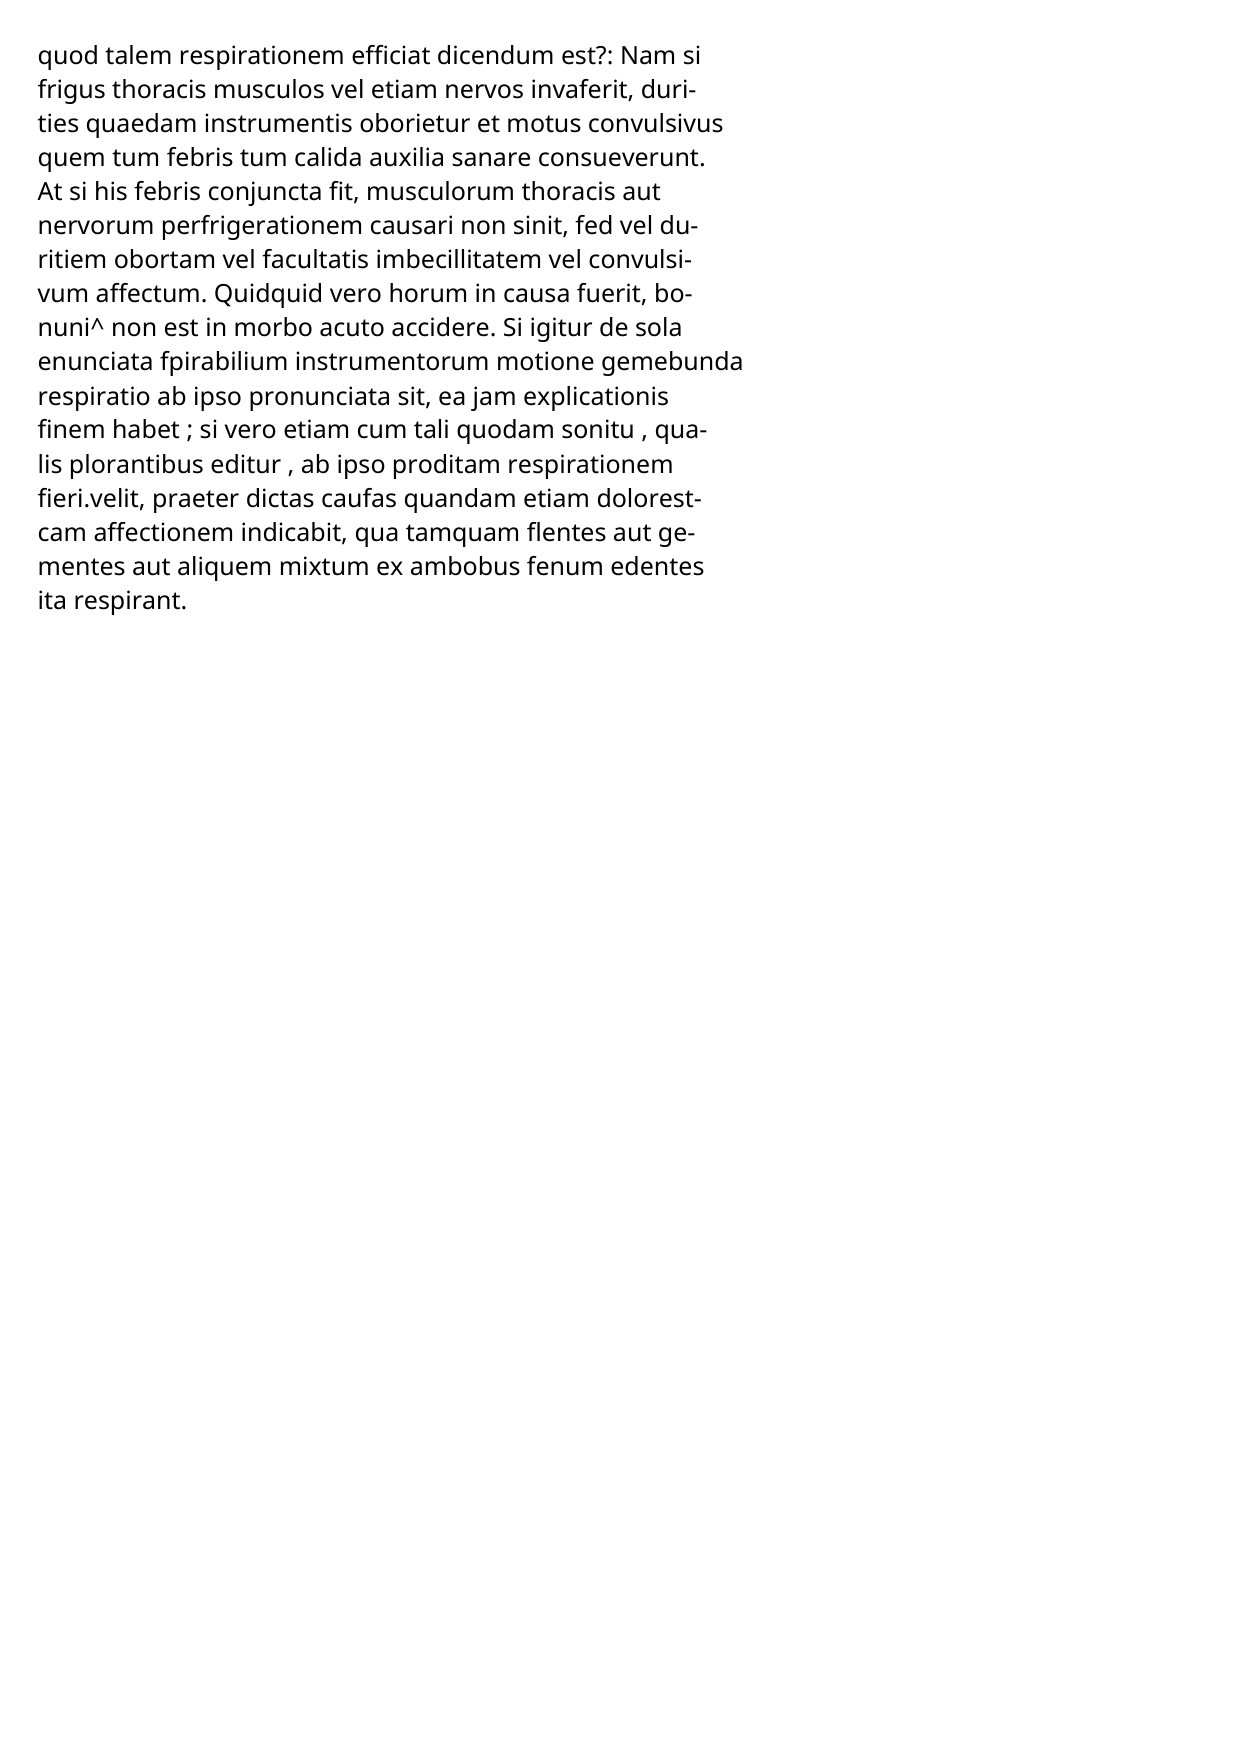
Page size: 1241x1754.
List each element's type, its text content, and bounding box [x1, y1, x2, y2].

text quod talem respirationem efficiat dicendum est?: Nam si frigus thoracis musculos vel etiam nervos invaferit, duri- ties quaedam instrumentis oborietur et motus convulsivus quem tum febris tum calida auxilia sanare consueverunt. At si his febris conjuncta fit, musculorum thoracis aut nervorum perfrigerationem causari non sinit, fed vel du- ritiem obortam vel facultatis imbecillitatem vel convulsi- vum affectum. Quidquid vero horum in causa fuerit, bo- nuni^ non est in morbo acuto accidere. Si igitur de sola enunciata fpirabilium instrumentorum motione gemebunda respiratio ab ipso pronunciata sit, ea jam explicationis finem habet ; si vero etiam cum tali quodam sonitu , qua- lis plorantibus editur , ab ipso proditam respirationem fieri.velit, praeter dictas caufas quandam etiam dolorest- cam affectionem indicabit, qua tamquam flentes aut ge- mentes aut aliquem mixtum ex ambobus fenum edentes ita respirant. [37, 37, 1203, 617]
